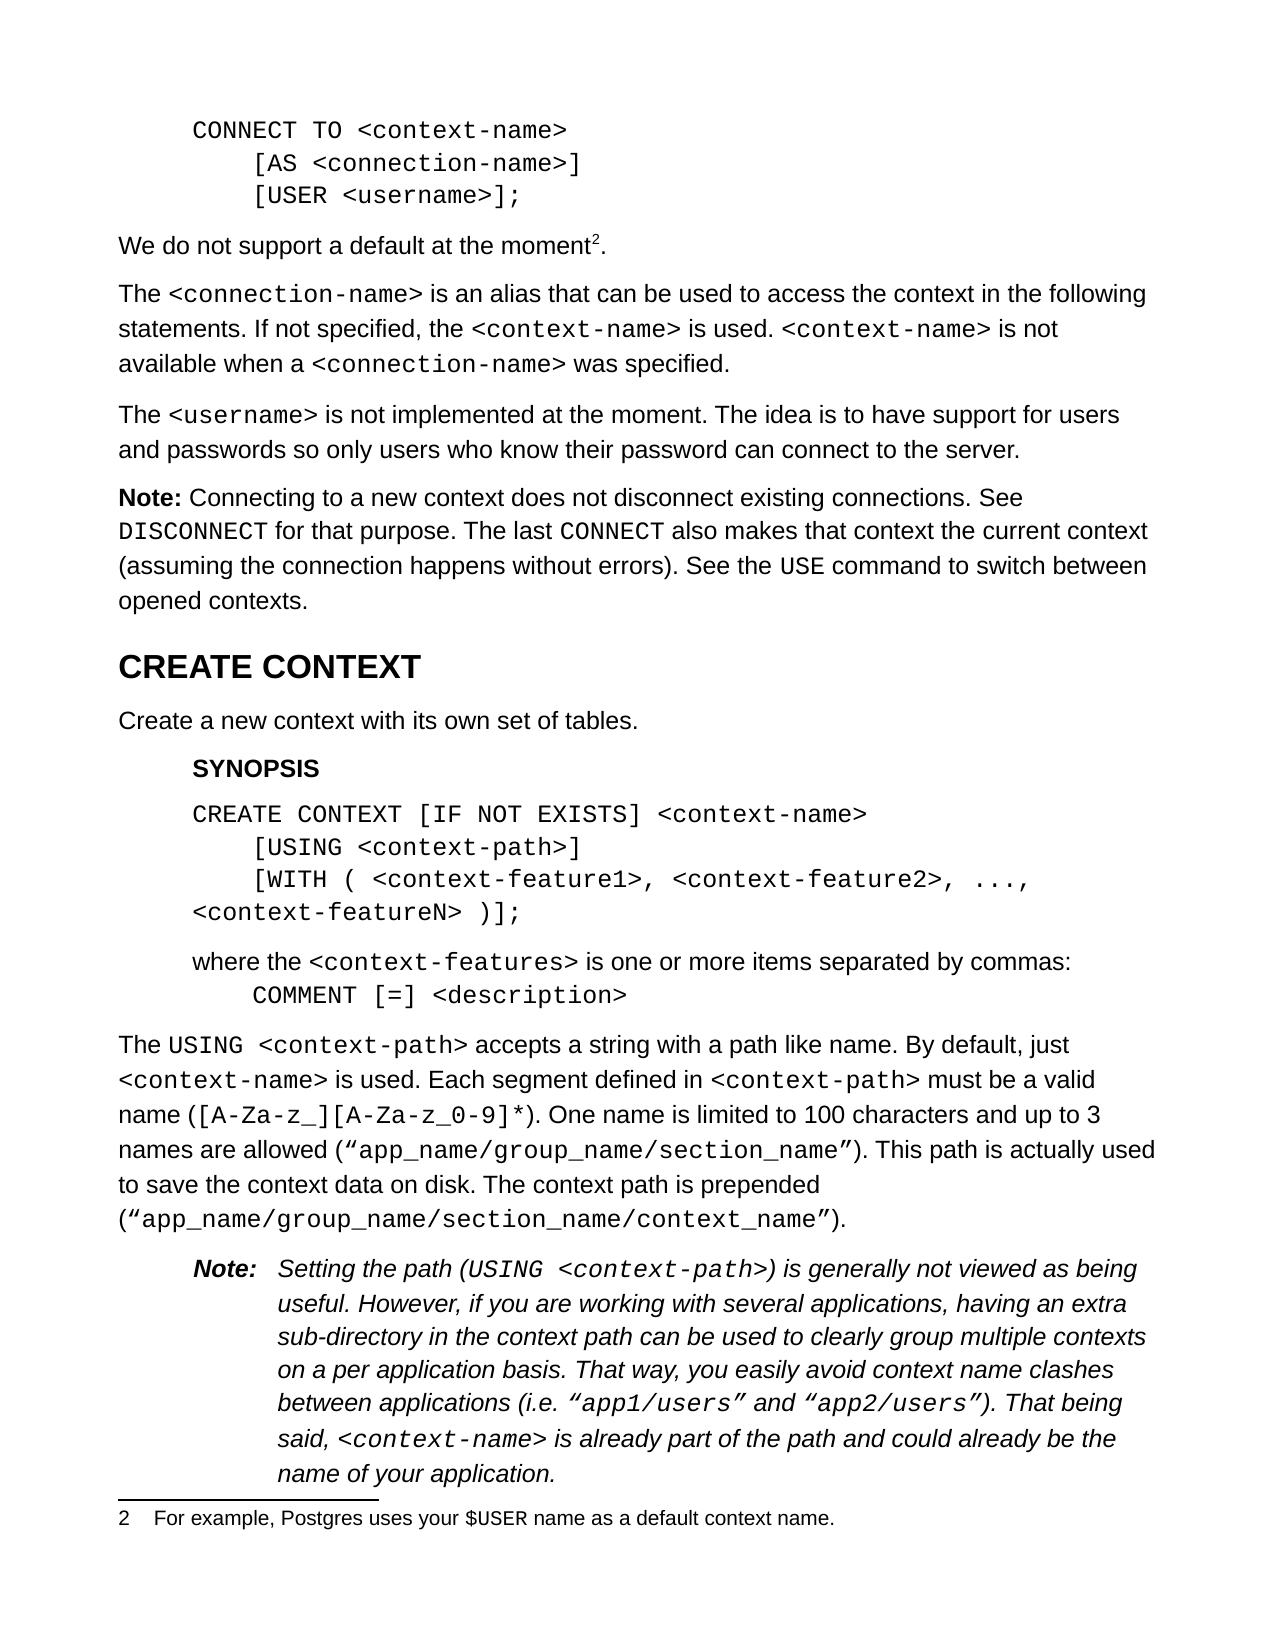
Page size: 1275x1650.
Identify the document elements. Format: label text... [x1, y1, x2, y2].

text For example, Postgres uses your $USER name as a default context name. [118, 1506, 1157, 1532]
text CONNECT TO <context-name> [AS <connection-name>] [USER <username>]; [192, 118, 1157, 211]
text SYNOPSIS [192, 754, 1157, 783]
text Note: Connecting to a new context does not disconnect existing connections. See DISCONNECT for that purpose. The last CONNECT also makes that context the current context (assuming the connection happens without errors). See the USE command to switch between opened contexts. [118, 483, 1157, 615]
text The <connection-name> is an alias that can be used to access the context in the following statements. If not specified, the <context-name> is used. <context-name> is not available when a <connection-name> was specified. [118, 279, 1157, 380]
text Note: Setting the path (USING <context-path>) is generally not viewed as being useful. However, if you are working with several applications, having an extra sub-directory in the context path can be used to clearly group multiple contexts on a per application basis. That way, you easily avoid context name clashes between applications (i.e. “app1/users” and “app2/users”). That being said, <context-name> is already part of the path and could already be the name of your application. [193, 1254, 1157, 1487]
text We do not support a default at the moment. [118, 231, 1157, 259]
text The USING <context-path> accepts a string with a path like name. By default, just <context-name> is used. Each segment defined in <context-path> must be a valid name ([A-Za-z_][A-Za-z_0-9]*). One name is limited to 100 characters and up to 3 names are allowed (“app_name/group_name/section_name”). This path is actually used to save the context data on disk. The context path is prepended (“app_name/group_name/section_name/context_name”). [118, 1030, 1157, 1234]
text The <username> is not implemented at the moment. The idea is to have support for users and passwords so only users who know their password can connect to the server. [118, 399, 1157, 463]
text Create a new context with its own set of tables. [118, 706, 1157, 735]
subtitle CREATE CONTEXT [118, 648, 1157, 686]
text where the <context-features> is one or more items separated by commas: COMMENT [=] <description> [192, 947, 1157, 1011]
text CREATE CONTEXT [IF NOT EXISTS] <context-name> [USING <context-path>] [WITH ( <context-feature1>, <context-feature2>, ..., <context-featureN> )]; [192, 802, 1157, 928]
